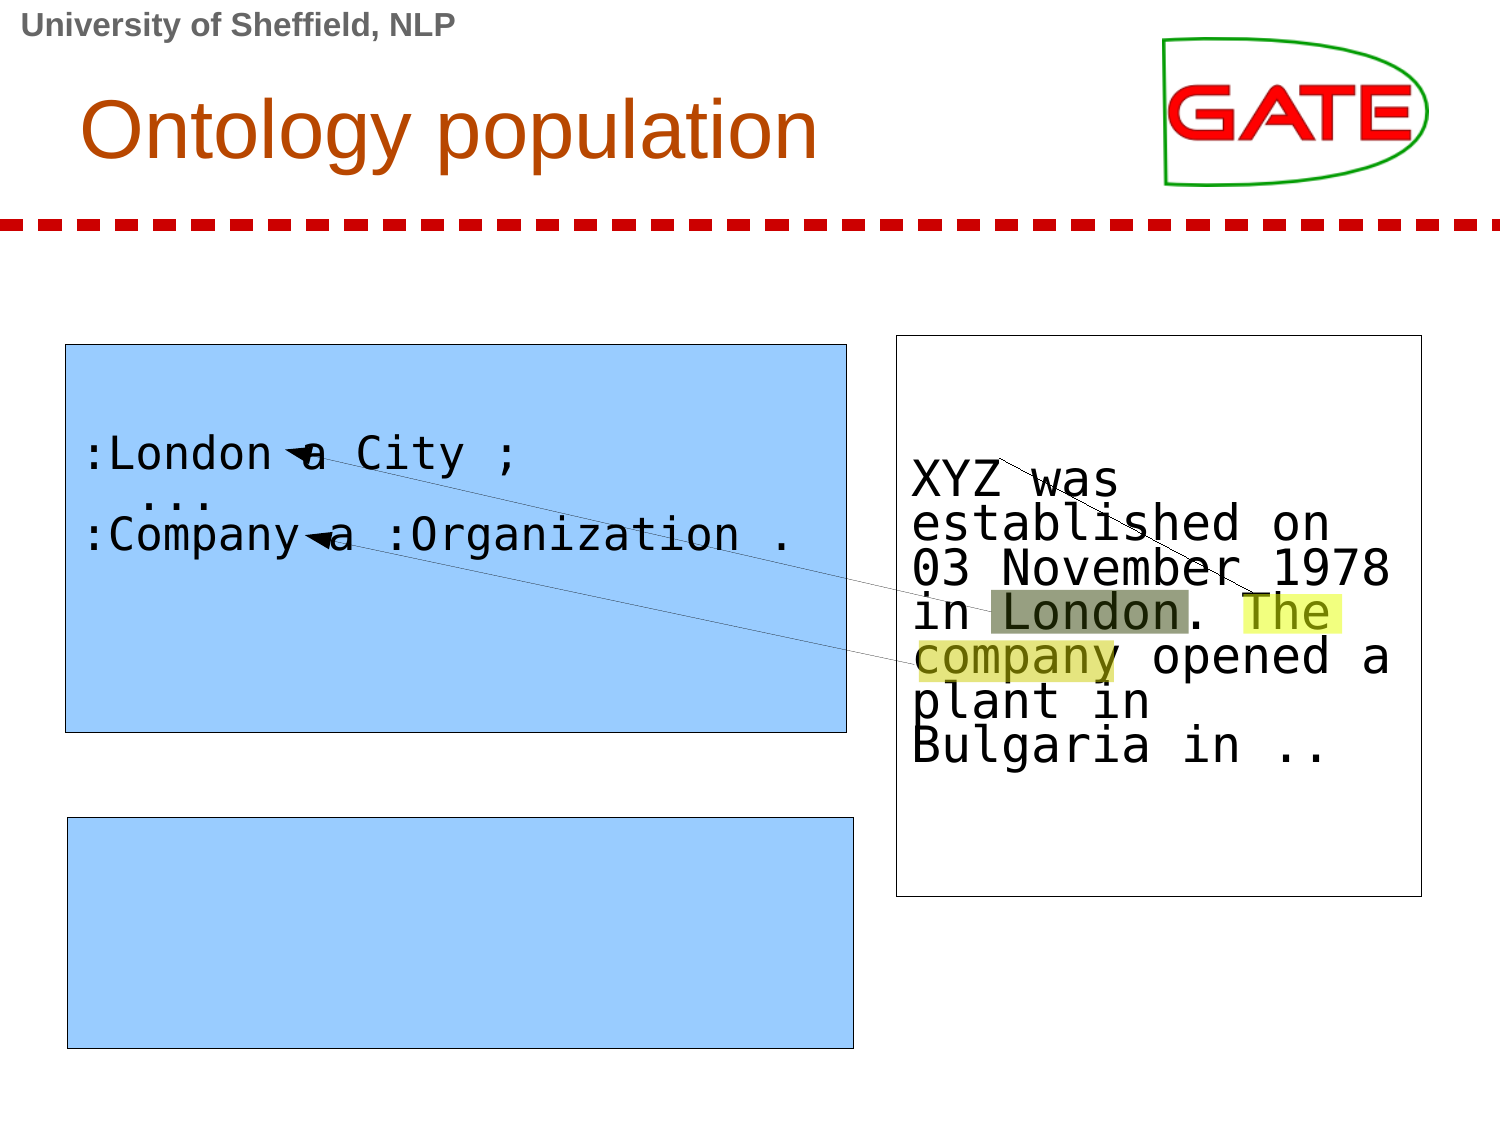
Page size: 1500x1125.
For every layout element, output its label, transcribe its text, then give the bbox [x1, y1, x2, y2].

text_box [918, 640, 1114, 683]
picture [1162, 37, 1429, 187]
text_box [991, 589, 1189, 634]
text_box [67, 817, 854, 1049]
text_box :London a City ; ... :Company a :Organization . [65, 344, 847, 733]
text_box [1243, 594, 1343, 634]
text_box XYZ was established on 03 November 1978 in London. The company opened a plant in Bulgaria in .. [896, 335, 1422, 897]
title Ontology population [79, 62, 1101, 197]
